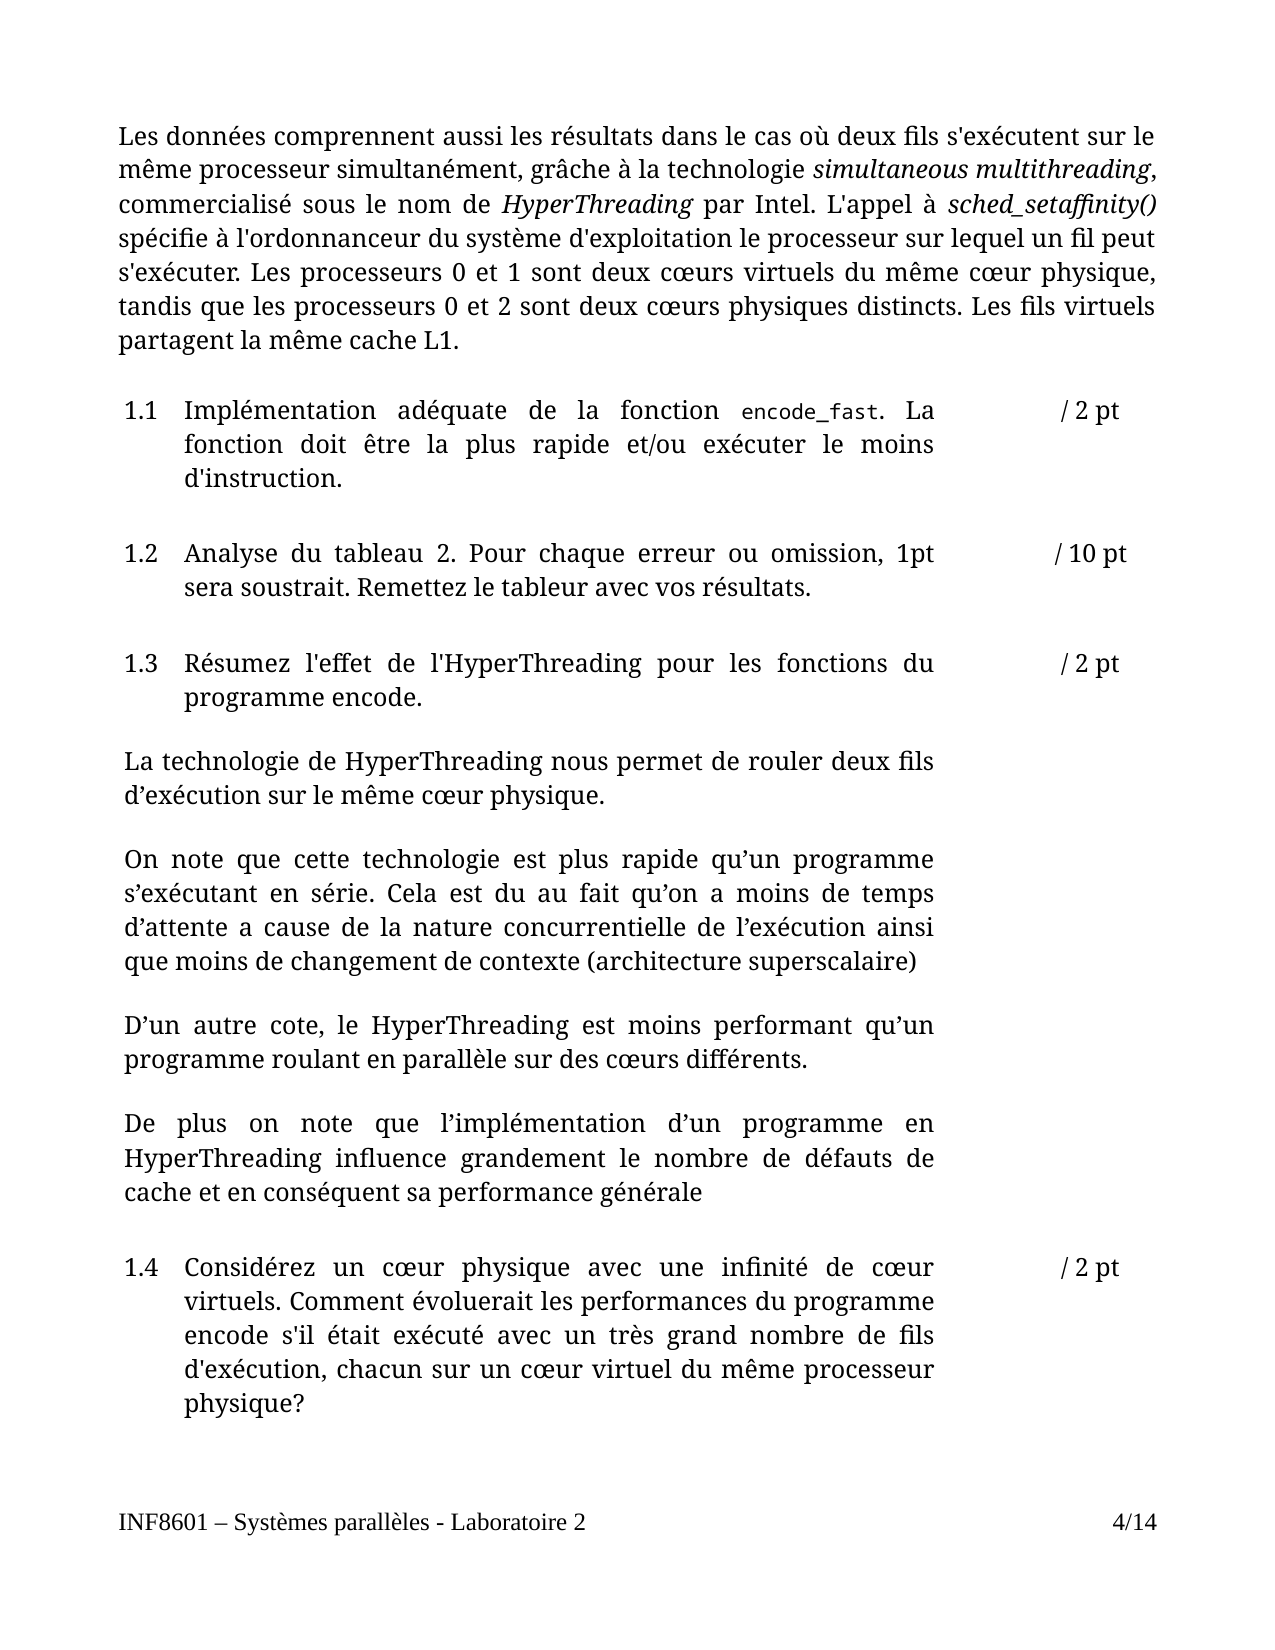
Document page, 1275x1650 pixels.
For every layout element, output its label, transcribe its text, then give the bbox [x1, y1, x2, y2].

table_cell / 2 pt [1049, 625, 1157, 1229]
table_cell / 2 pt [1049, 1229, 1157, 1441]
table_cell [941, 1229, 1049, 1441]
table_cell Résumez l'effet de l'HyperThreading pour les fonctions du programme encode. La technologie de HyperThreading nous permet de rouler deux fils d’exécution sur le même cœur physique. On note que cette technologie est plus rapide qu’un programme s’exécutant en série. Cela est du au fait qu’on a moins de temps d’attente a cause de la nature concurrentielle de l’exécution ainsi que moins de changement de contexte (architecture superscalaire) D’un autre cote, le HyperThreading est moins performant qu’un programme roulant en parallèle sur des cœurs différents. De plus on note que l’implémentation d’un programme en HyperThreading influence grandement le nombre de défauts de cache et en conséquent sa performance générale [118, 625, 941, 1229]
text Les données comprennent aussi les résultats dans le cas où deux fils s'exécutent sur le même processeur simultanément, grâche à la technologie simultaneous multithreading, commercialisé sous le nom de HyperThreading par Intel. L'appel à sched_setaffinity() spécifie à l'ordonnanceur du système d'exploitation le processeur sur lequel un fil peut s'exécuter. Les processeurs 0 et 1 sont deux cœurs virtuels du même cœur physique, tandis que les processeurs 0 et 2 sont deux cœurs physiques distincts. Les fils virtuels partagent la même cache L1. [118, 118, 1157, 357]
table_header / 2 pt [1049, 372, 1157, 515]
table_cell / 10 pt [1049, 515, 1157, 625]
table_cell Considérez un cœur physique avec une infinité de cœur virtuels. Comment évoluerait les performances du programme encode s'il était exécuté avec un très grand nombre de fils d'exécution, chacun sur un cœur virtuel du même processeur physique? [118, 1229, 941, 1441]
table_cell [941, 625, 1049, 1229]
table_header [941, 372, 1049, 515]
table_cell [941, 515, 1049, 625]
table_header Implémentation adéquate de la fonction encode_fast. La fonction doit être la plus rapide et/ou exécuter le moins d'instruction. [118, 372, 941, 515]
table_cell Analyse du tableau 2. Pour chaque erreur ou omission, 1pt sera soustrait. Remettez le tableur avec vos résultats. [118, 515, 941, 625]
